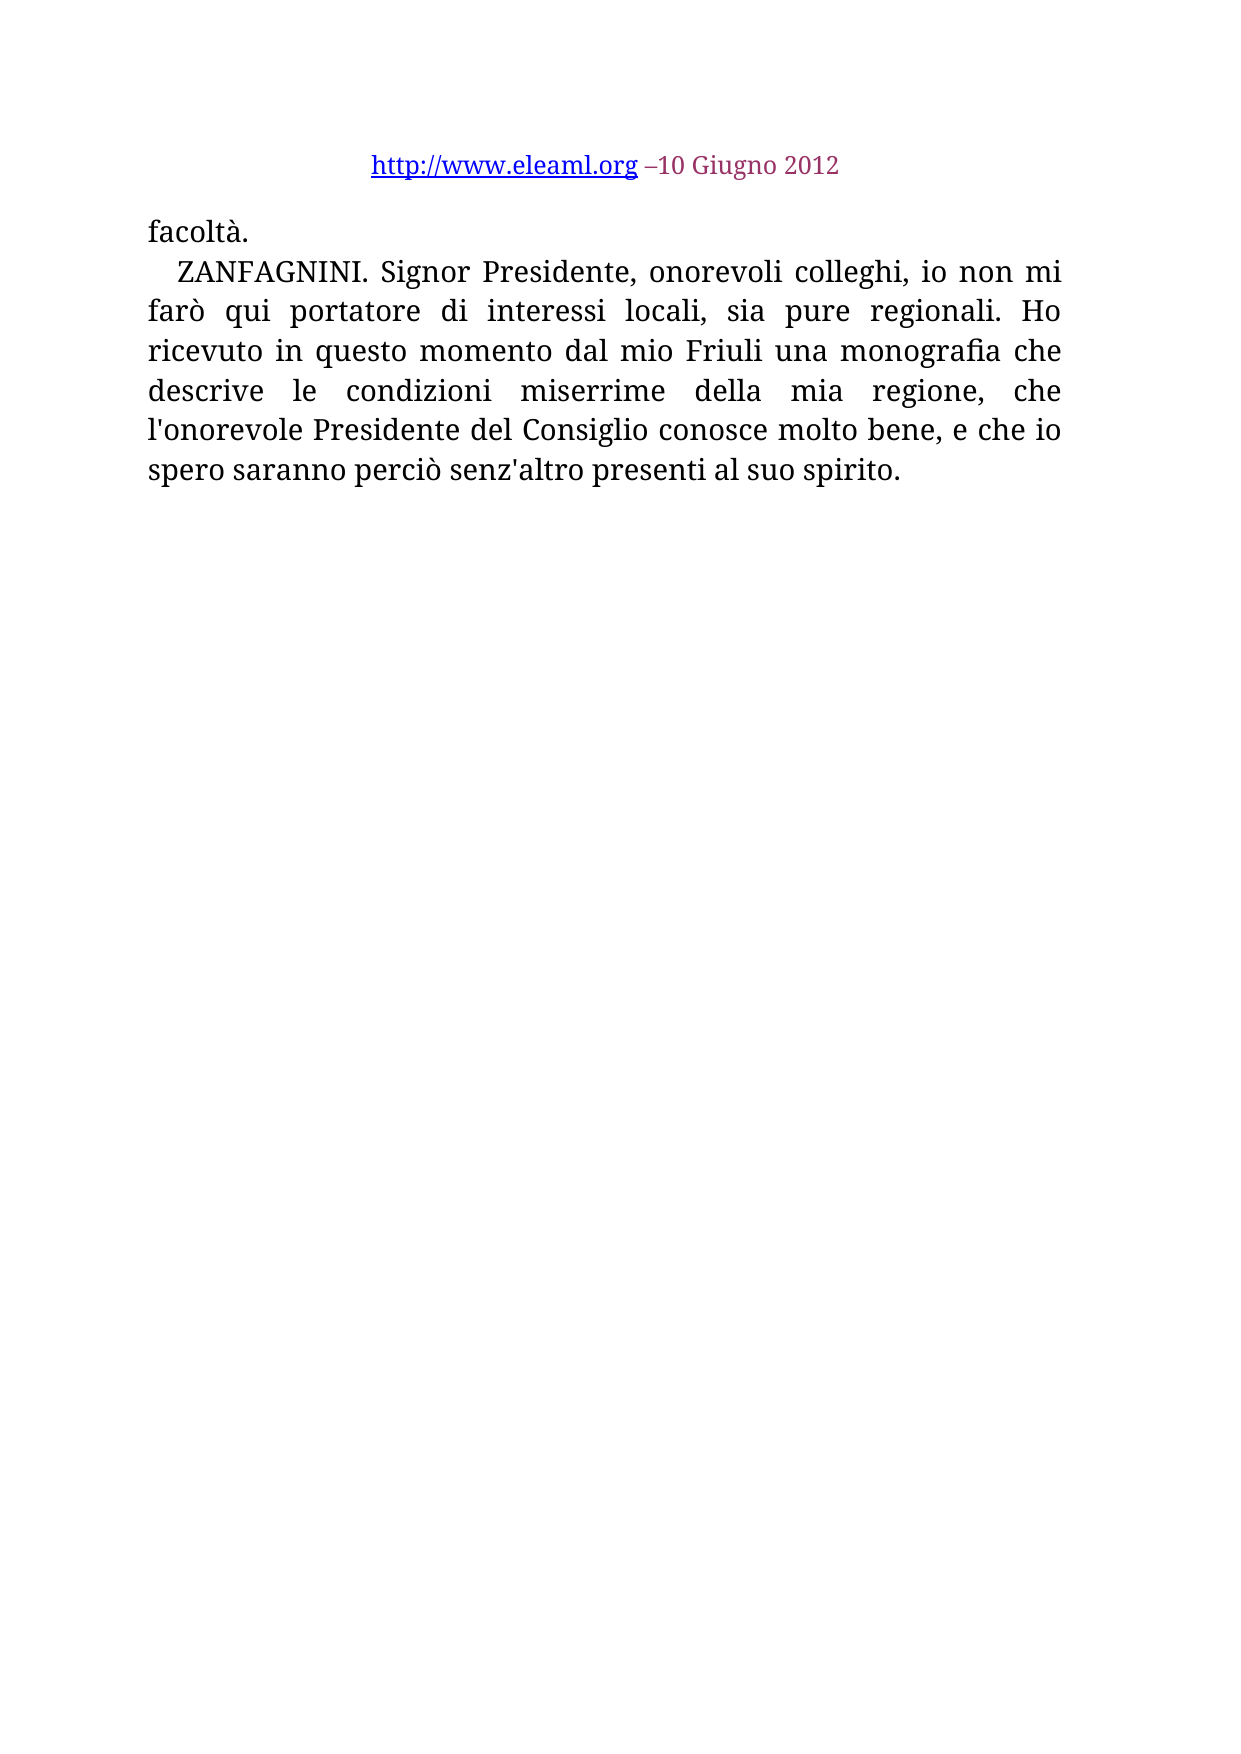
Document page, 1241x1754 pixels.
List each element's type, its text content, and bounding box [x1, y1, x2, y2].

text facoltà. [148, 211, 1063, 251]
text ZANFAGNINI. Signor Presidente, onorevoli colleghi, io non mi farò qui portatore di interessi locali, sia pure regionali. Ho ricevuto in questo momento dal mio Friuli una monografia che descrive le condizioni miserrime della mia regione, che l'onorevole Presidente del Consiglio conosce molto bene, e che io spero saranno perciò senz'altro presenti al suo spirito. [148, 251, 1063, 489]
